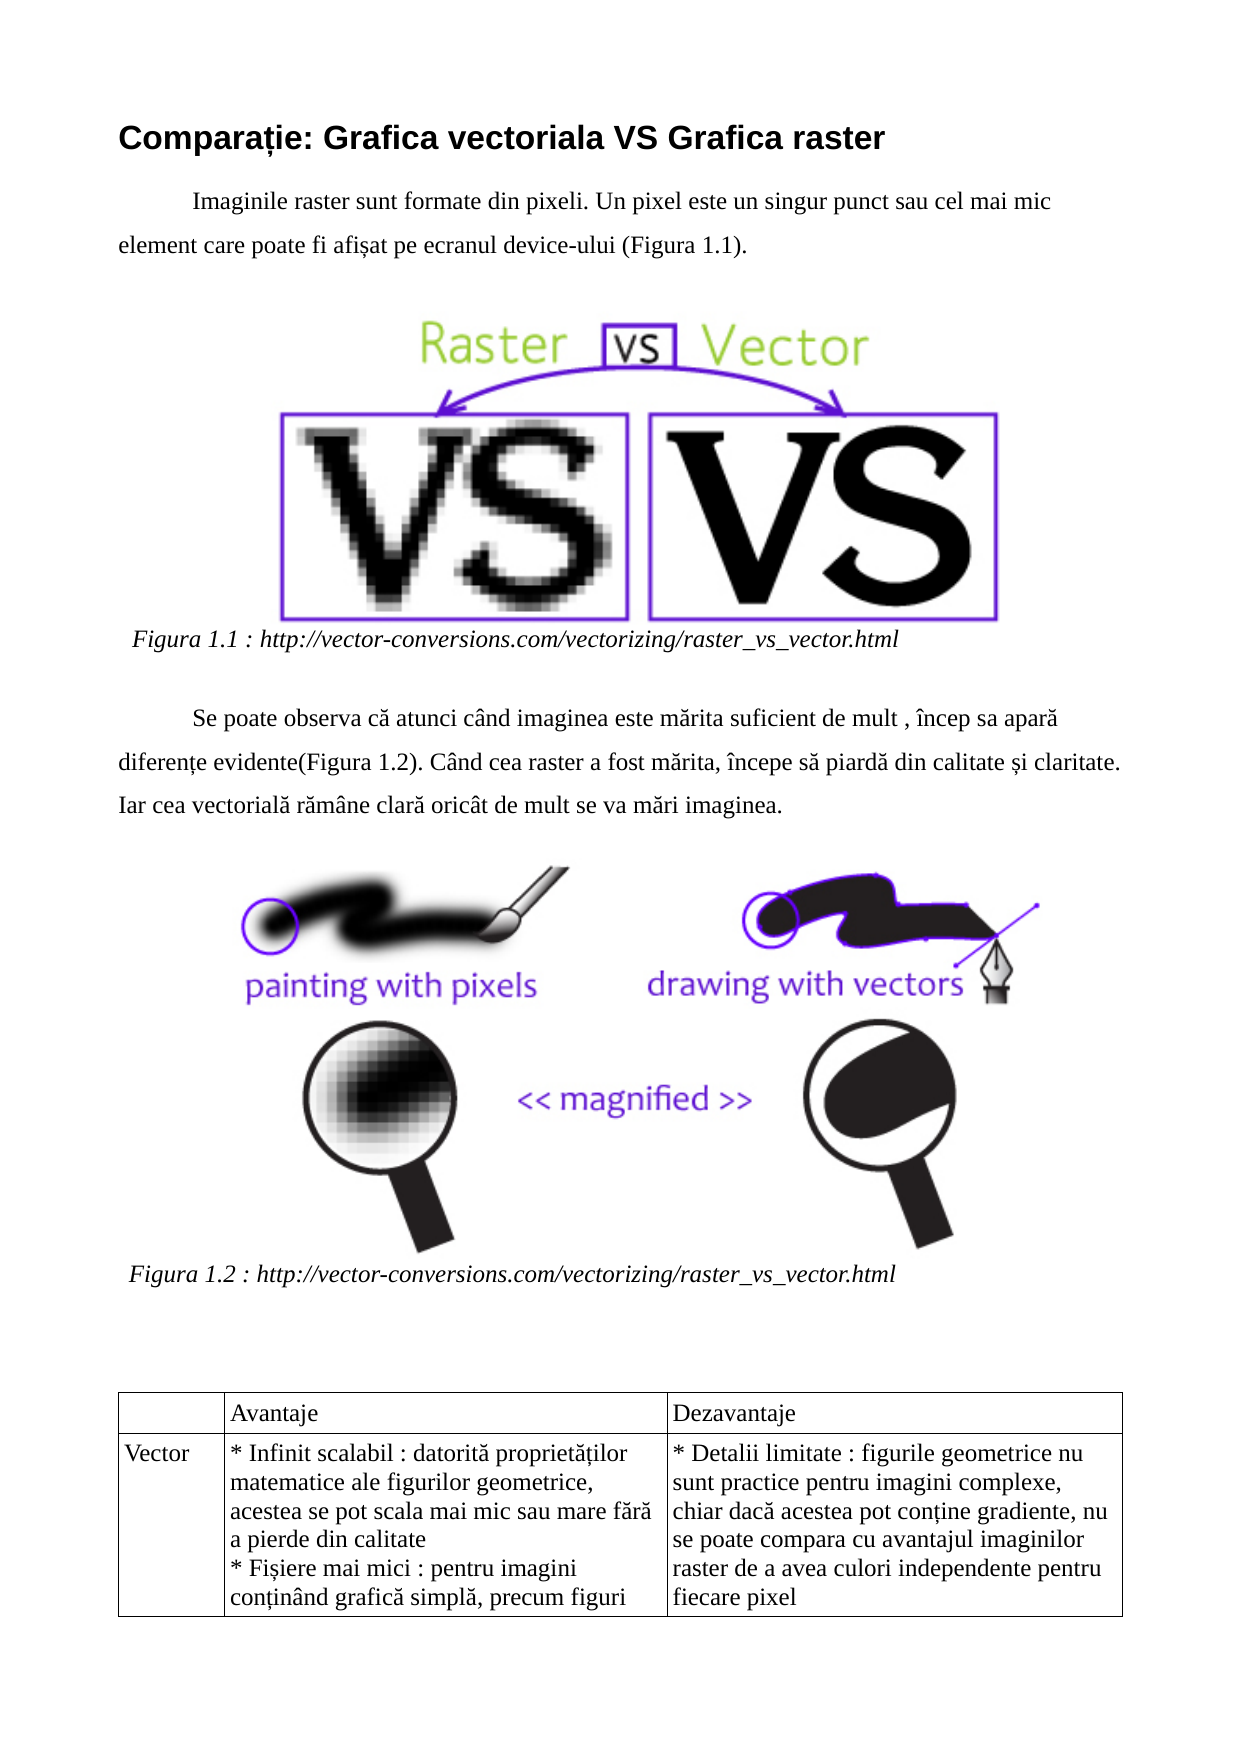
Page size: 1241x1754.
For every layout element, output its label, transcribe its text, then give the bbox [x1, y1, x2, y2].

list [129, 846, 1146, 859]
table_cell Vector [119, 1434, 224, 1616]
picture [232, 858, 1043, 1259]
table_cell * Detalii limitate : figurile geometrice nu sunt practice pentru imagini complexe, chiar dacă acestea pot conține gradiente, nu se poate compara cu avantajul imaginilor raster de a avea culori independente pentru fiecare pixel [668, 1434, 1122, 1616]
text Figura 1.1 : http://vector-conversions.com/vectorizing/raster_vs_vector.html [132, 625, 1147, 653]
list Se poate observa că atunci când imaginea este mărita suficient de mult , încep sa apară diferențe evidente(Figura 1.2). Când cea raster a fost mărita, începe să piardă din calitate și claritate. Iar cea vectorială rămâne clară oricât de mult se va mări imaginea. [118, 625, 1147, 819]
list [132, 287, 1147, 299]
table_header [119, 1393, 224, 1432]
list Imaginile raster sunt formate din pixeli. Un pixel este un singur punct sau cel mai mic element care poate fi afișat pe ecranul device-ului (Figura 1.1). [118, 182, 1122, 258]
text Figura 1.2 : http://vector-conversions.com/vectorizing/raster_vs_vector.html [129, 1259, 1146, 1287]
subtitle Comparație: Grafica vectoriala VS Grafica raster [118, 118, 1122, 157]
picture [270, 299, 1009, 625]
table_header Avantaje [225, 1393, 667, 1432]
table_cell * Infinit scalabil : datorită proprietăților matematice ale figurilor geometrice, acestea se pot scala mai mic sau mare fără a pierde din calitate * Fișiere mai mici : pentru imagini conținând grafică simplă, precum figuri [225, 1434, 667, 1616]
table_header Dezavantaje [668, 1393, 1122, 1432]
